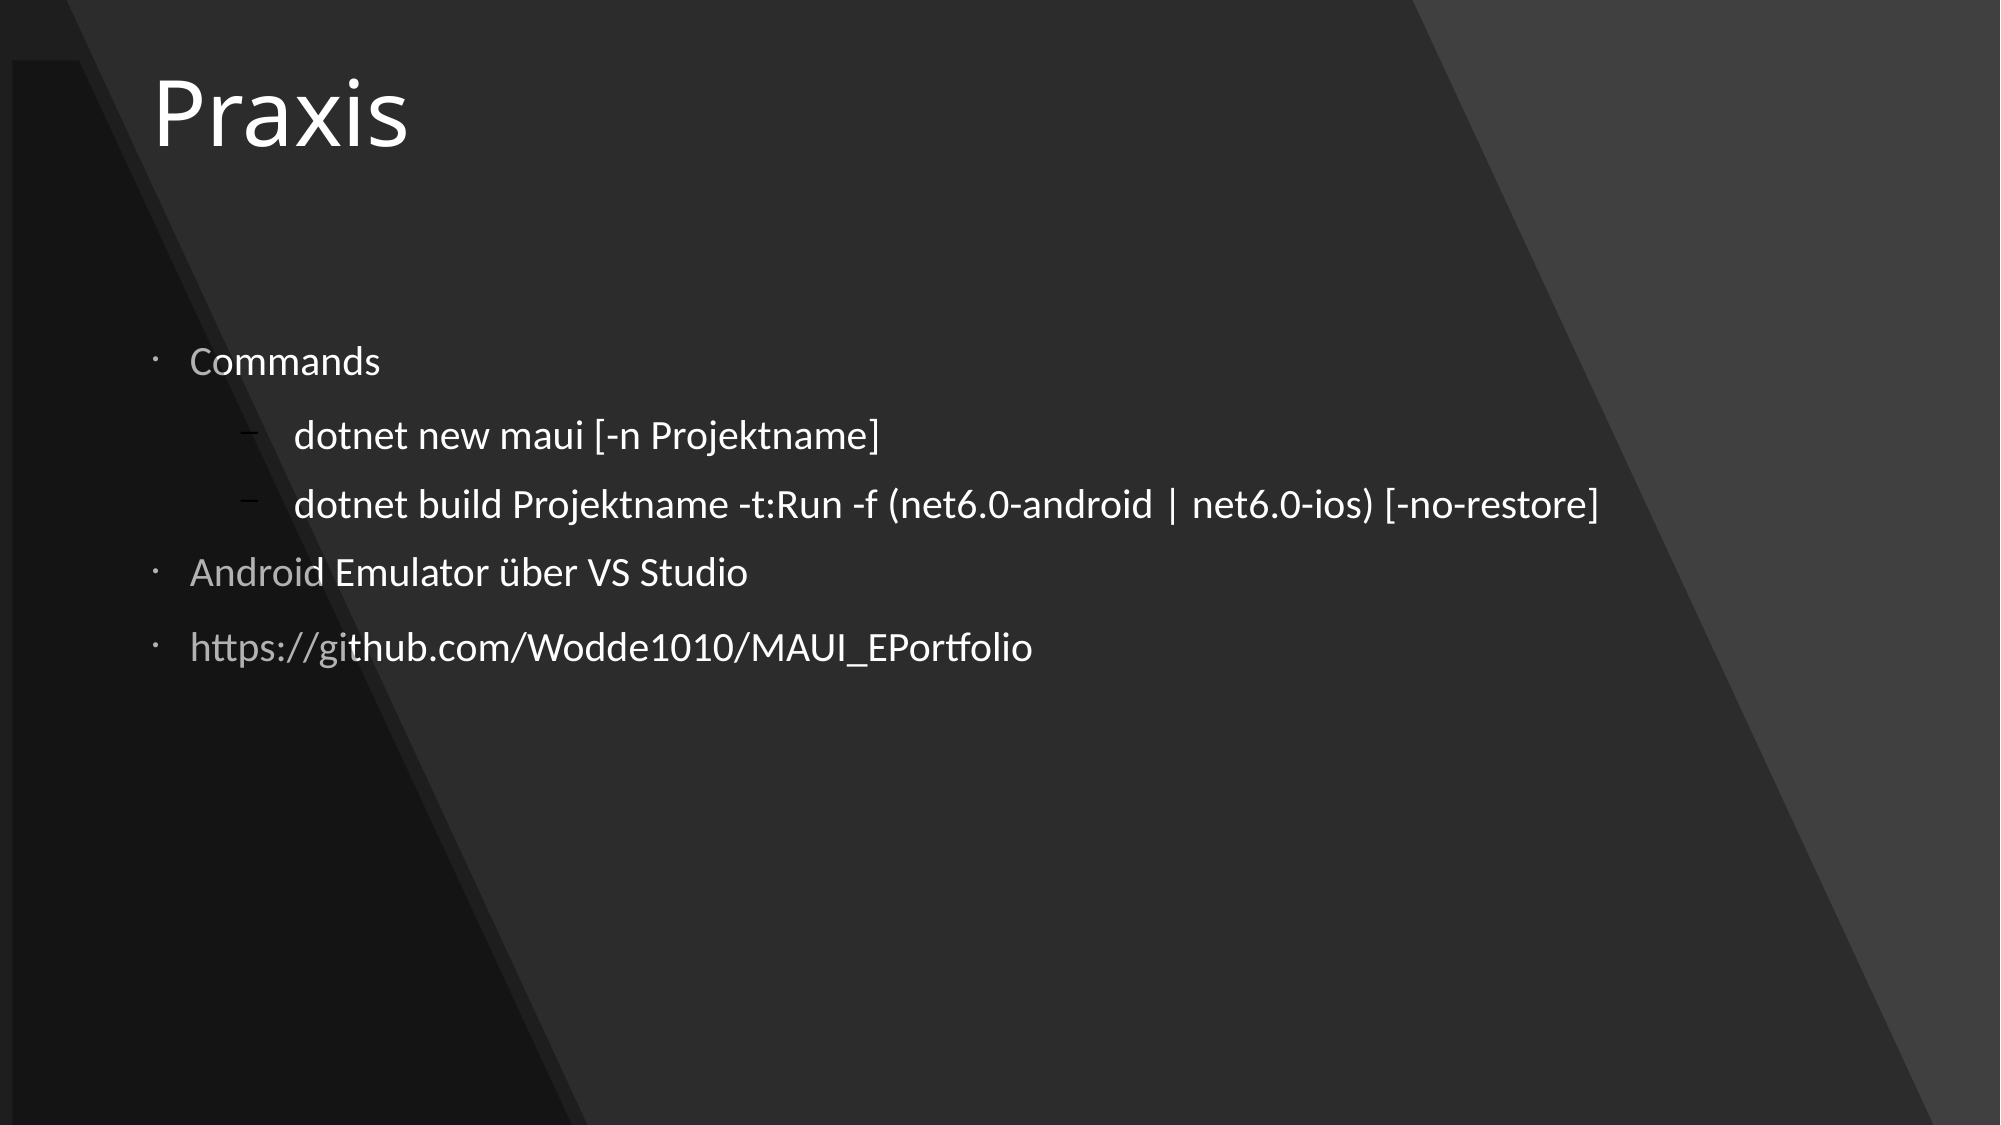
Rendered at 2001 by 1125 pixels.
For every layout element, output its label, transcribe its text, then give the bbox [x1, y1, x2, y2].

title Praxis [136, 59, 1863, 278]
list Commands dotnet new maui [-n Projektname] dotnet build Projektname -t:Run -f (net6.0-android | net6.0-ios) [-no-restore] Android Emulator über VS Studio https://github.com/Wodde1010/MAUI_EPortfolio [205, 331, 1863, 1014]
text_box [0, 0, 2000, 1125]
